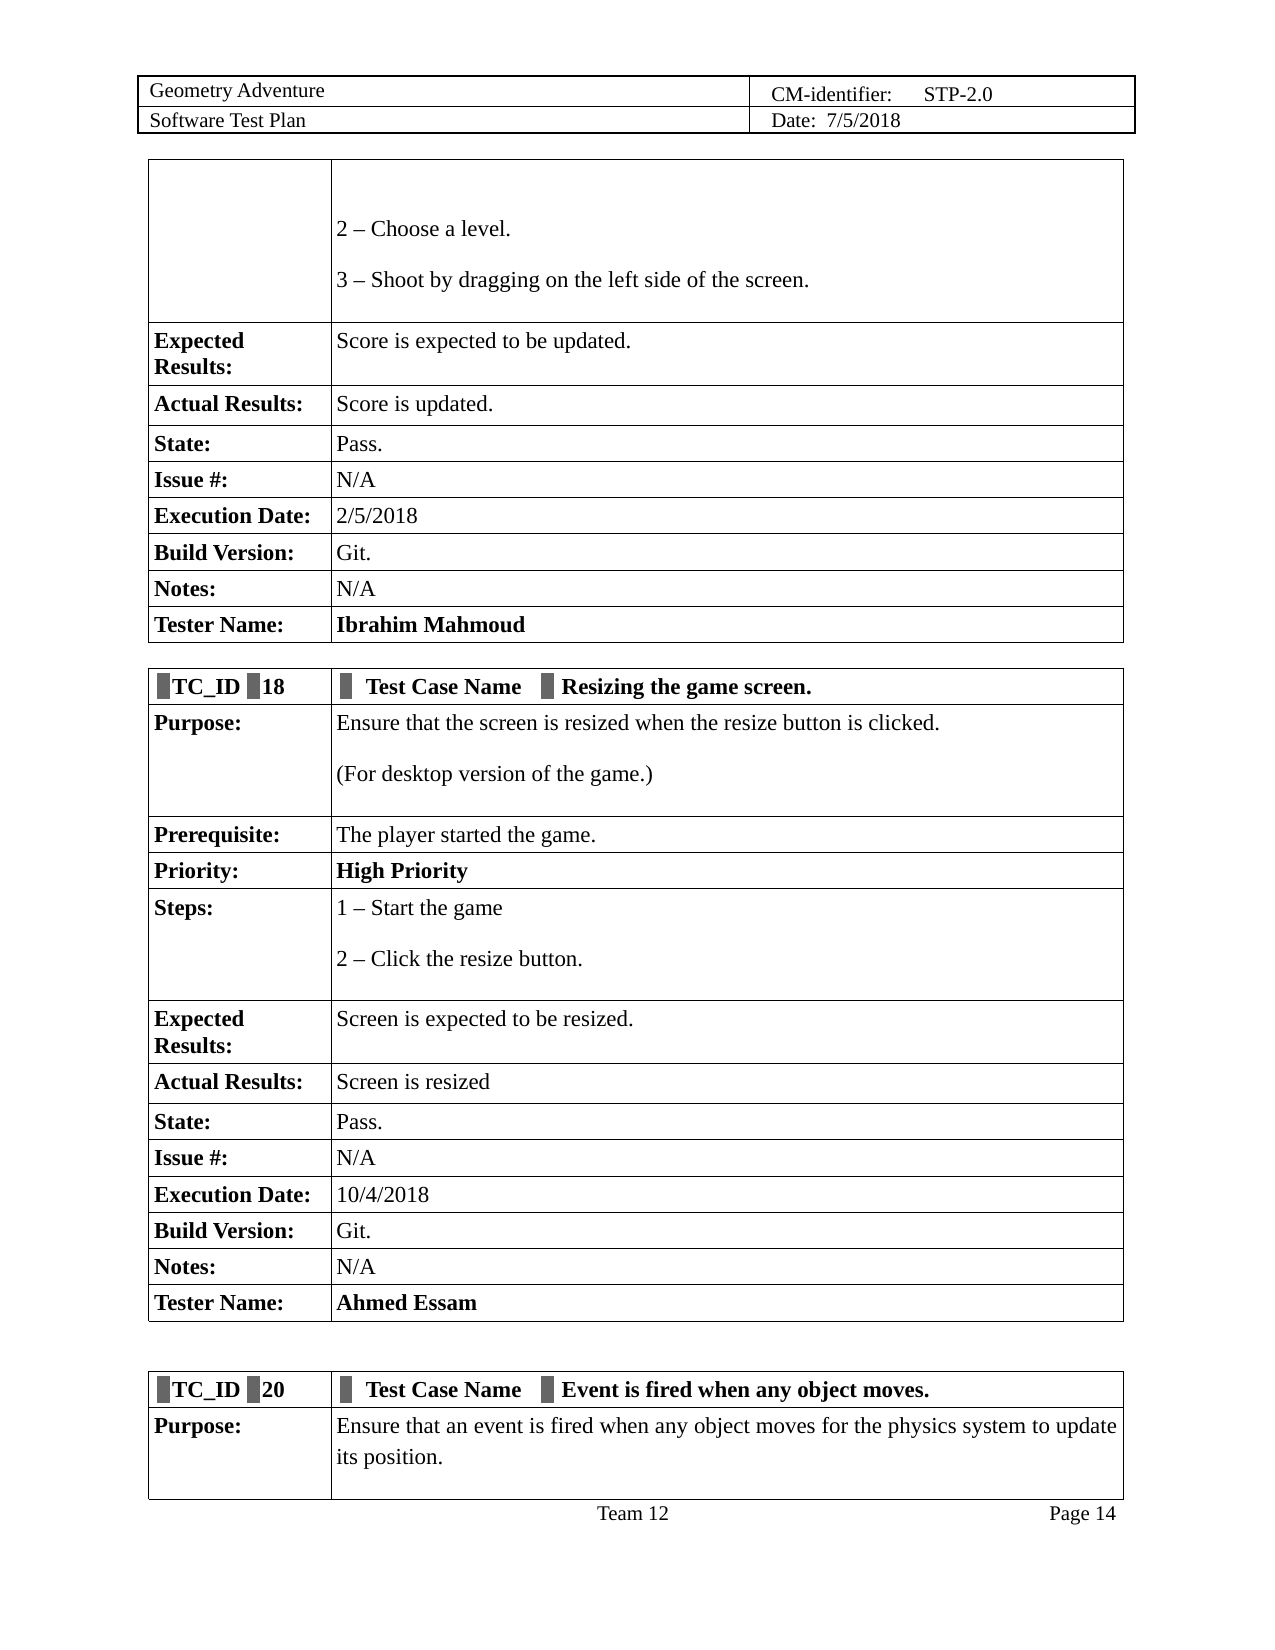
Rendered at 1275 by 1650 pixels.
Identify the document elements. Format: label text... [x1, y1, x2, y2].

table_cell Actual Results: [149, 1064, 331, 1103]
table_cell Steps: [149, 889, 331, 1000]
table_cell Prerequisite: [149, 817, 331, 852]
table_cell 1 – Start the game 2 – Click the resize button. [332, 889, 1123, 1000]
table_header Resizing the game screen. [533, 669, 1123, 704]
table_header TC_ID [149, 669, 242, 704]
table_cell Execution Date: [149, 498, 331, 533]
table_cell Score is expected to be updated. [332, 323, 1123, 384]
table_cell Ensure that an event is fired when any object moves for the physics system to update its position. [332, 1408, 1123, 1498]
table_cell Notes: [149, 1249, 331, 1284]
table_cell Expected Results: [149, 1001, 331, 1063]
table_cell Tester Name: [149, 1285, 331, 1321]
table_cell Git. [332, 1213, 1123, 1248]
table_cell Score is updated. [332, 386, 1123, 424]
table_cell Priority: [149, 853, 331, 888]
table_cell [149, 160, 331, 322]
table_header Test Case Name [332, 1372, 533, 1407]
table_cell Pass. [332, 1104, 1123, 1139]
table_cell 2/5/2018 [332, 498, 1123, 533]
table_cell Screen is resized [332, 1064, 1123, 1103]
table_cell N/A [332, 571, 1123, 606]
table_header 20 [243, 1372, 331, 1407]
table_cell Ensure that the screen is resized when the resize button is clicked. (For desktop version of the game.) [332, 705, 1123, 816]
table_cell Execution Date: [149, 1177, 331, 1212]
table_header Test Case Name [332, 669, 533, 704]
table_cell Screen is expected to be resized. [332, 1001, 1123, 1063]
table_cell The player started the game. [332, 817, 1123, 852]
table_cell Ibrahim Mahmoud [332, 607, 1123, 642]
table_cell Expected Results: [149, 323, 331, 384]
table_cell 2 – Choose a level. 3 – Shoot by dragging on the left side of the screen. [332, 160, 1123, 322]
table_cell Notes: [149, 571, 331, 606]
table_cell N/A [332, 462, 1123, 497]
table_cell State: [149, 1104, 331, 1139]
table_header 18 [243, 669, 331, 704]
table_header Event is fired when any object moves. [533, 1372, 1123, 1407]
table_cell Purpose: [149, 1408, 331, 1498]
table_cell Issue #: [149, 462, 331, 497]
table_cell Pass. [332, 426, 1123, 461]
table_cell 10/4/2018 [332, 1177, 1123, 1212]
table_cell Ahmed Essam [332, 1285, 1123, 1321]
table_cell High Priority [332, 853, 1123, 888]
table_cell State: [149, 426, 331, 461]
table_cell Tester Name: [149, 607, 331, 642]
table_cell Purpose: [149, 705, 331, 816]
table_cell N/A [332, 1140, 1123, 1176]
table_header TC_ID [149, 1372, 242, 1407]
table_cell Build Version: [149, 534, 331, 569]
table_cell Issue #: [149, 1140, 331, 1176]
table_cell Build Version: [149, 1213, 331, 1248]
table_cell Git. [332, 534, 1123, 569]
table_cell Actual Results: [149, 386, 331, 424]
table_cell N/A [332, 1249, 1123, 1284]
